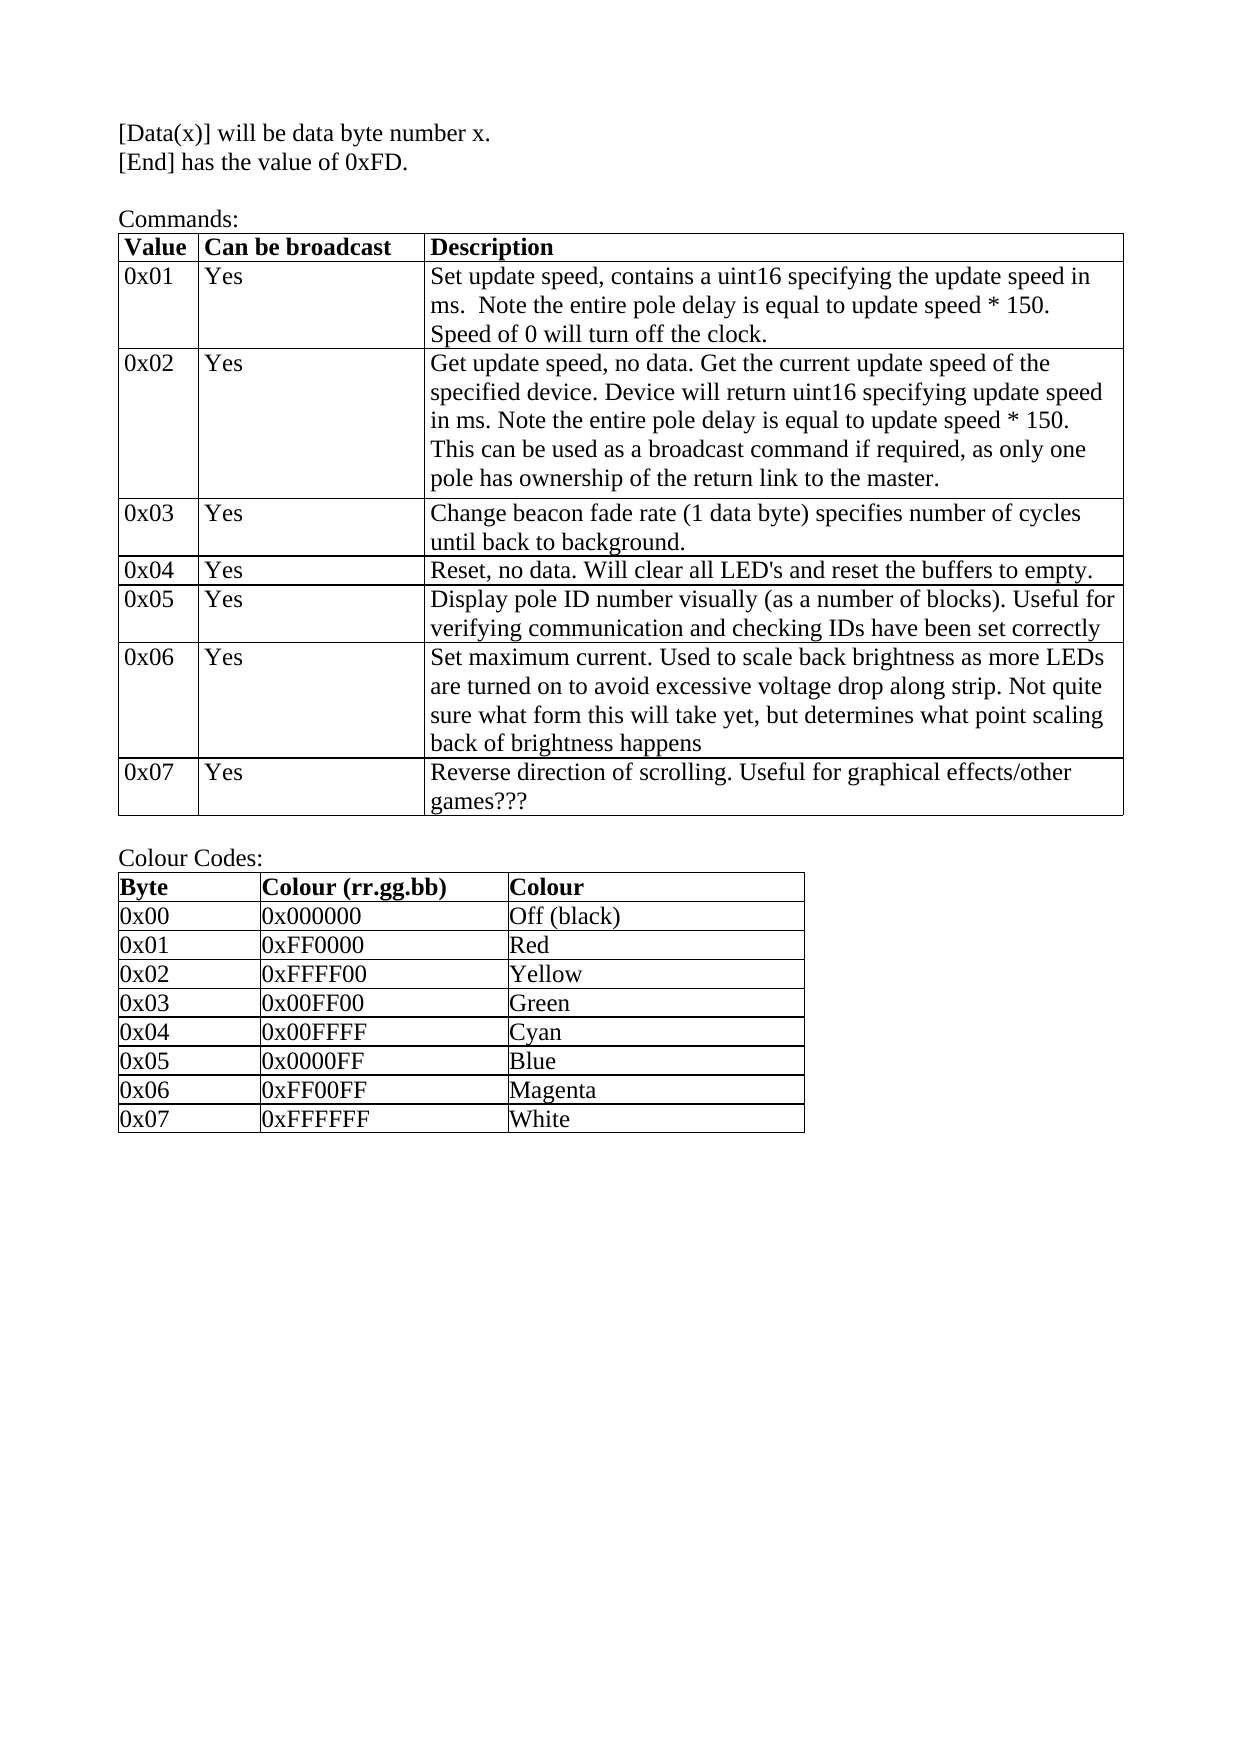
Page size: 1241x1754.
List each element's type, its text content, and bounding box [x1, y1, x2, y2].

table_cell Set update speed, contains a uint16 specifying the update speed in ms. Note the entire pole delay is equal to update speed * 150. Speed of 0 will turn off the clock. [425, 262, 1123, 348]
text Colour Codes: [118, 843, 1122, 872]
table_header Colour [509, 873, 804, 901]
table_cell 0x05 [119, 1047, 260, 1074]
table_cell 0x01 [119, 262, 198, 348]
table_cell Yes [199, 759, 424, 815]
table_cell Display pole ID number visually (as a number of blocks). Useful for verifying communication and checking IDs have been set correctly [425, 586, 1123, 642]
text [Data(x)] will be data byte number x. [118, 118, 1122, 147]
table_cell Yes [199, 499, 424, 555]
table_cell Change beacon fade rate (1 data byte) specifies number of cycles until back to background. [425, 499, 1123, 555]
table_cell 0x07 [119, 759, 198, 815]
table_header Value [119, 234, 198, 261]
table_cell 0xFFFF00 [261, 960, 508, 988]
table_cell Set maximum current. Used to scale back brightness as more LEDs are turned on to avoid excessive voltage drop along strip. Not quite sure what form this will take yet, but determines what point scaling back of brightness happens [425, 643, 1123, 757]
table_cell Get update speed, no data. Get the current update speed of the specified device. Device will return uint16 specifying update speed in ms. Note the entire pole delay is equal to update speed * 150. This can be used as a broadcast command if required, as only one pole has ownership of the return link to the master. [425, 349, 1123, 498]
table_cell 0x0000FF [261, 1047, 508, 1074]
table_cell Yellow [509, 960, 804, 988]
table_cell Magenta [509, 1076, 804, 1103]
table_cell White [509, 1105, 804, 1132]
table_cell 0x02 [119, 349, 198, 498]
table_cell Cyan [509, 1018, 804, 1045]
table_cell Reverse direction of scrolling. Useful for graphical effects/other games??? [425, 759, 1123, 815]
table_cell Yes [199, 586, 424, 642]
table_cell Red [509, 931, 804, 959]
table_cell Blue [509, 1047, 804, 1074]
table_cell 0x02 [119, 960, 260, 988]
table_cell 0x06 [119, 643, 198, 757]
table_cell 0x00FF00 [261, 989, 508, 1016]
table_header Colour (rr.gg.bb) [261, 873, 508, 901]
table_cell 0x05 [119, 586, 198, 642]
table_header Byte [119, 873, 260, 901]
table_cell Green [509, 989, 804, 1016]
table_cell 0xFF00FF [261, 1076, 508, 1103]
table_header Can be broadcast [199, 234, 424, 261]
table_cell Reset, no data. Will clear all LED's and reset the buffers to empty. [425, 557, 1123, 584]
table_cell Yes [199, 643, 424, 757]
table_cell 0x03 [119, 989, 260, 1016]
table_cell Off (black) [509, 902, 804, 930]
text Commands: [118, 204, 1122, 232]
table_cell 0xFFFFFF [261, 1105, 508, 1132]
table_cell 0x00FFFF [261, 1018, 508, 1045]
text [End] has the value of 0xFD. [118, 147, 1122, 176]
table_cell 0x04 [119, 1018, 260, 1045]
table_cell 0xFF0000 [261, 931, 508, 959]
table_header Description [425, 234, 1123, 261]
table_cell 0x06 [119, 1076, 260, 1103]
table_cell Yes [199, 349, 424, 498]
table_cell 0x01 [119, 931, 260, 959]
table_cell Yes [199, 262, 424, 348]
table_cell Yes [199, 557, 424, 584]
table_cell 0x03 [119, 499, 198, 555]
table_cell 0x000000 [261, 902, 508, 930]
table_cell 0x04 [119, 557, 198, 584]
table_cell 0x07 [119, 1105, 260, 1132]
table_cell 0x00 [119, 902, 260, 930]
